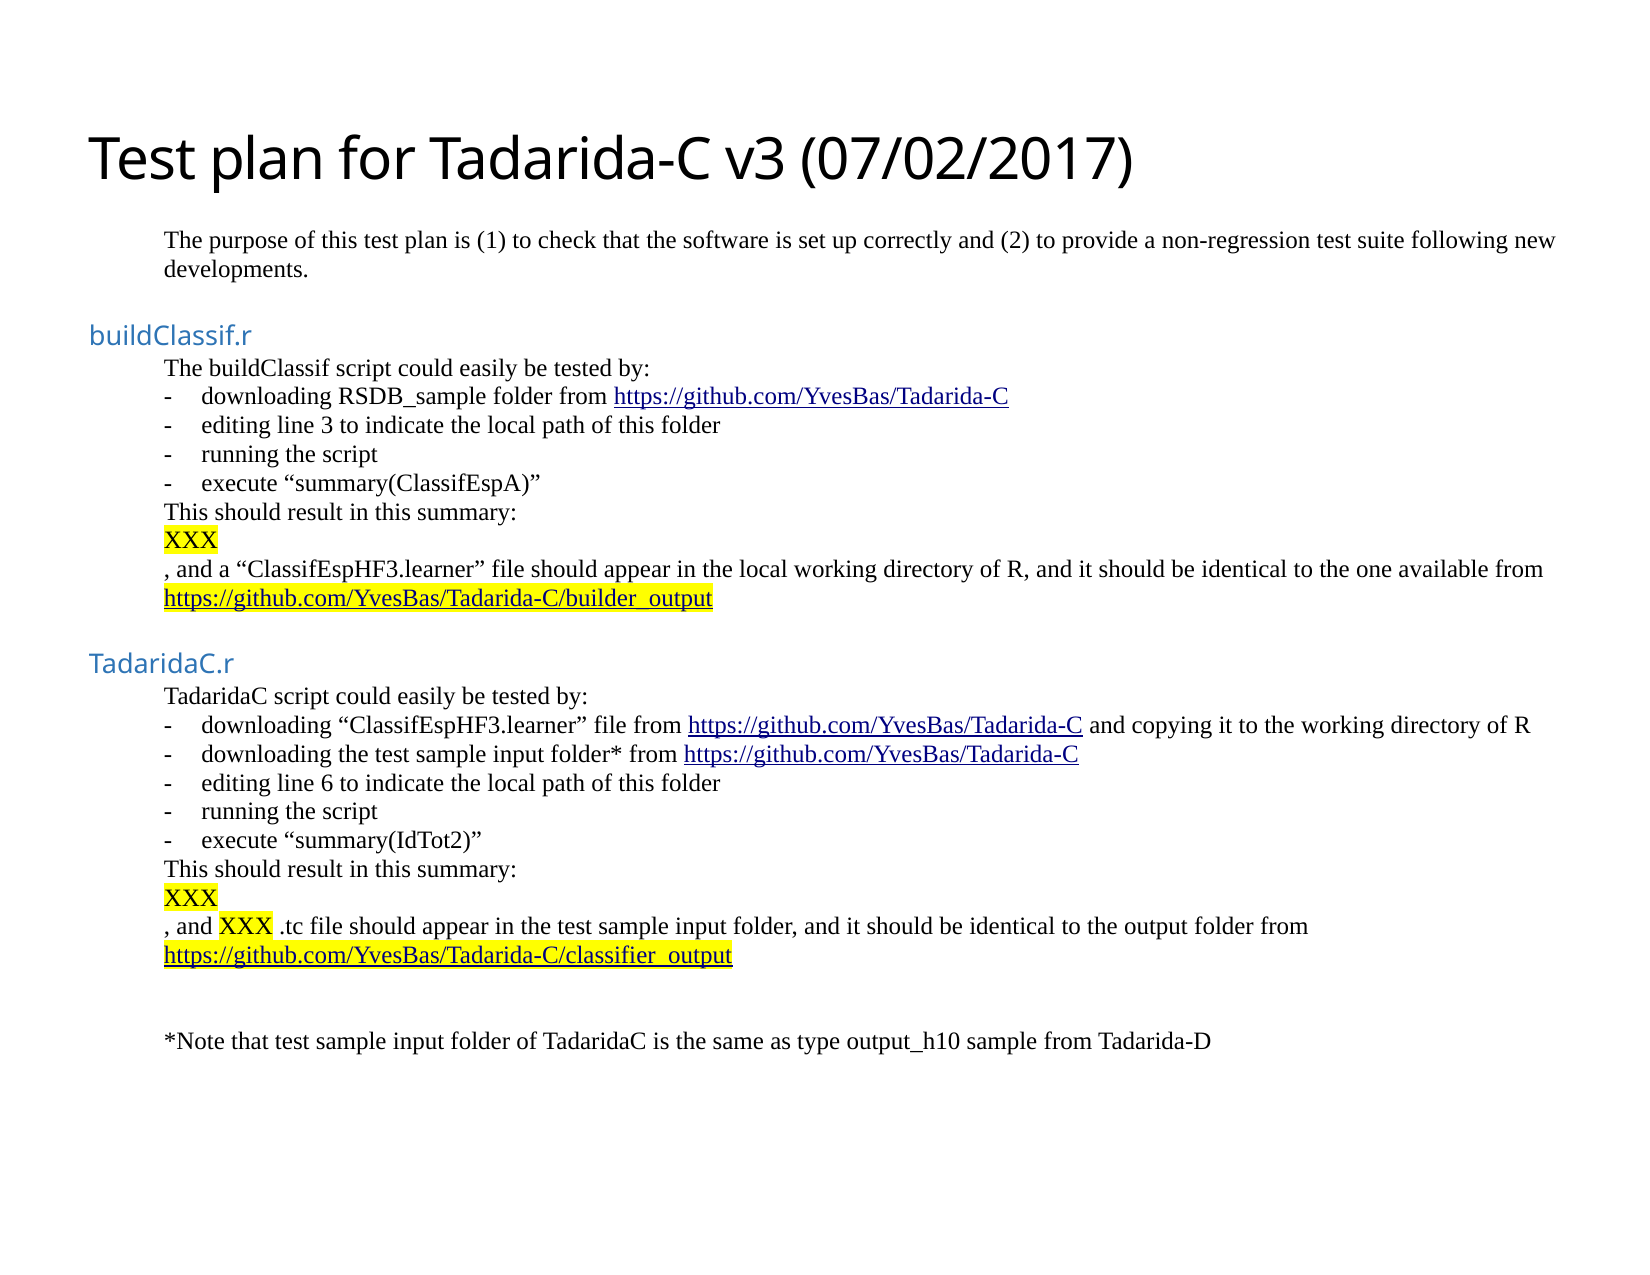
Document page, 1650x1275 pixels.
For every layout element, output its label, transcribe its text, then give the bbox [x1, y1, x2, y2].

list This should result in this summary: [164, 854, 1561, 883]
list execute “summary(ClassifEspA)” [164, 468, 1561, 497]
text Test plan for Tadarida-C v3 (07/02/2017) [89, 117, 1561, 197]
list XXX [164, 525, 1561, 554]
list editing line 6 to indicate the local path of this folder [164, 768, 1561, 796]
list running the script [164, 439, 1561, 468]
list The purpose of this test plan is (1) to check that the software is set up correctly and (2) to provide a non-regression test suite following new developments. [164, 226, 1561, 283]
list downloading “ClassifEspHF3.learner” file from https://github.com/YvesBas/Tadarida-C and copying it to the working directory of R [164, 710, 1561, 739]
list *Note that test sample input folder of TadaridaC is the same as type output_h10 sample from Tadarida-D [164, 1026, 1561, 1055]
list XXX [164, 883, 1561, 911]
list This should result in this summary: [164, 497, 1561, 525]
list , and XXX .tc file should appear in the test sample input folder, and it should be identical to the output folder from https://github.com/YvesBas/Tadarida-C/classifier_output [164, 911, 1561, 969]
list , and a “ClassifEspHF3.learner” file should appear in the local working directory of R, and it should be identical to the one available from https://github.com/YvesBas/Tadarida-C/builder_output [164, 554, 1561, 612]
subtitle buildClassif.r [89, 316, 1561, 353]
list editing line 3 to indicate the local path of this folder [164, 410, 1561, 439]
list downloading RSDB_sample folder from https://github.com/YvesBas/Tadarida-C [164, 382, 1561, 410]
list execute “summary(IdTot2)” [164, 825, 1561, 854]
list running the script [164, 796, 1561, 825]
list downloading the test sample input folder* from https://github.com/YvesBas/Tadarida-C [164, 739, 1561, 768]
subtitle TadaridaC.r [89, 644, 1561, 681]
list The buildClassif script could easily be tested by: [164, 353, 1561, 382]
list TadaridaC script could easily be tested by: [164, 681, 1561, 710]
